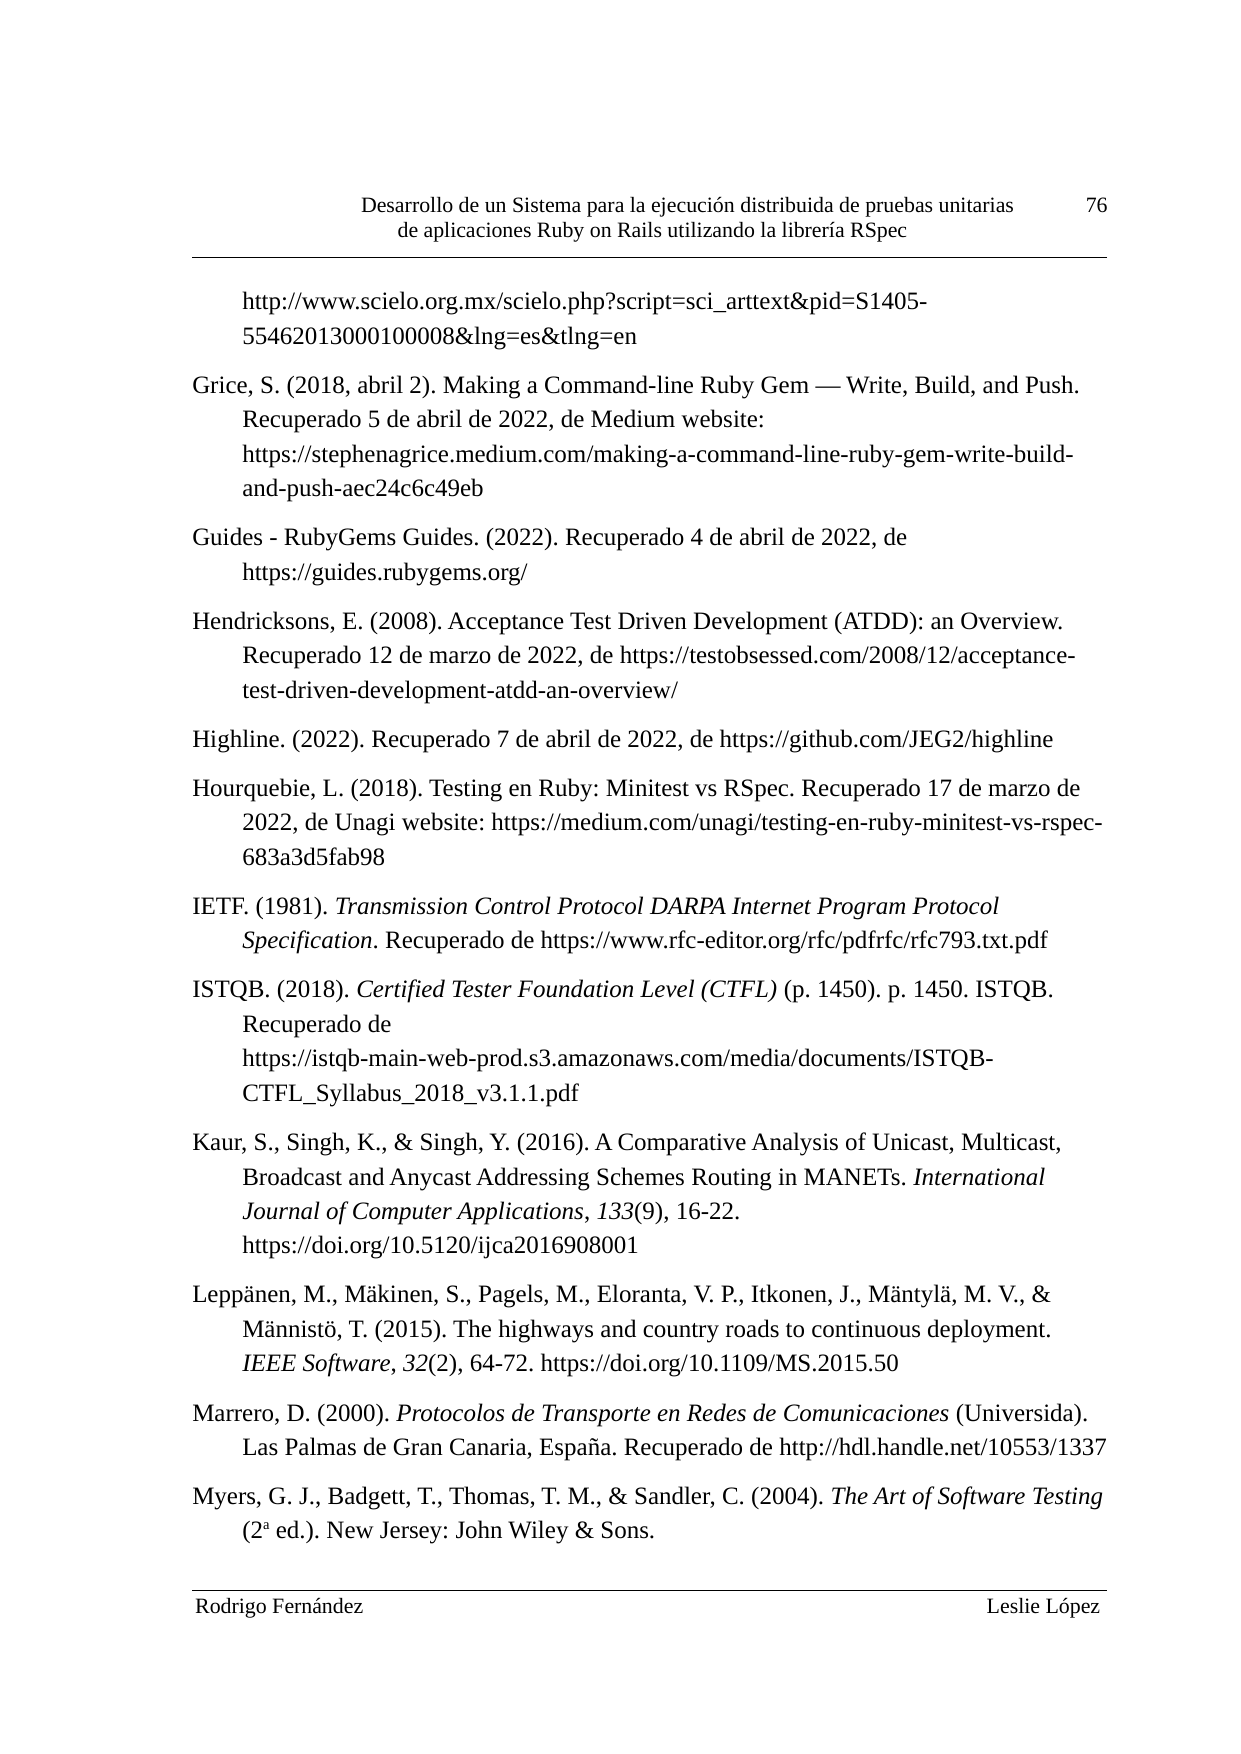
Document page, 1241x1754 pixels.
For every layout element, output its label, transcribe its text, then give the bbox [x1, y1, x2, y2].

text IETF. (1981). Transmission Control Protocol DARPA Internet Program Protocol Specification. Recuperado de https://www.rfc-editor.org/rfc/pdfrfc/rfc793.txt.pdf [192, 891, 1107, 954]
text Myers, G. J., Badgett, T., Thomas, T. M., & Sandler, C. (2004). The Art of Software Testing (2a ed.). New Jersey: John Wiley & Sons. [192, 1481, 1107, 1544]
text Kaur, S., Singh, K., & Singh, Y. (2016). A Comparative Analysis of Unicast, Multicast, Broadcast and Anycast Addressing Schemes Routing in MANETs. International Journal of Computer Applications, 133(9), 16-22. https://doi.org/10.5120/ijca2016908001 [192, 1127, 1107, 1259]
text ISTQB. (2018). Certified Tester Foundation Level (CTFL) (p. 1450). p. 1450. ISTQB. Recuperado de https://istqb-main-web-prod.s3.amazonaws.com/media/documents/ISTQB-CTFL_Syllabus_2018_v3.1.1.pdf [192, 974, 1107, 1107]
text Marrero, D. (2000). Protocolos de Transporte en Redes de Comunicaciones (Universida). Las Palmas de Gran Canaria, España. Recuperado de http://hdl.handle.net/10553/1337 [192, 1398, 1107, 1461]
text Hourquebie, L. (2018). Testing en Ruby: Minitest vs RSpec. Recuperado 17 de marzo de 2022, de Unagi website: https://medium.com/unagi/testing-en-ruby-minitest-vs-rspec-683a3d5fab98 [192, 773, 1107, 871]
text Hendricksons, E. (2008). Acceptance Test Driven Development (ATDD): an Overview. Recuperado 12 de marzo de 2022, de https://testobsessed.com/2008/12/acceptance-test-driven-development-atdd-an-overview/ [192, 606, 1107, 704]
text Highline. (2022). Recuperado 7 de abril de 2022, de https://github.com/JEG2/highline [192, 724, 1107, 753]
text Grice, S. (2018, abril 2). Making a Command-line Ruby Gem — Write, Build, and Push. Recuperado 5 de abril de 2022, de Medium website: https://stephenagrice.medium.com/making-a-command-line-ruby-gem-write-build-and-push-aec24c6c49eb [192, 370, 1107, 502]
text Leppänen, M., Mäkinen, S., Pagels, M., Eloranta, V. P., Itkonen, J., Mäntylä, M. V., & Männistö, T. (2015). The highways and country roads to continuous deployment. IEEE Software, 32(2), 64-72. https://doi.org/10.1109/MS.2015.50 [192, 1279, 1107, 1377]
text Guides - RubyGems Guides. (2022). Recuperado 4 de abril de 2022, de https://guides.rubygems.org/ [192, 522, 1107, 586]
text http://www.scielo.org.mx/scielo.php?script=sci_arttext&pid=S1405-55462013000100008&lng=es&tlng=en [192, 286, 1107, 349]
